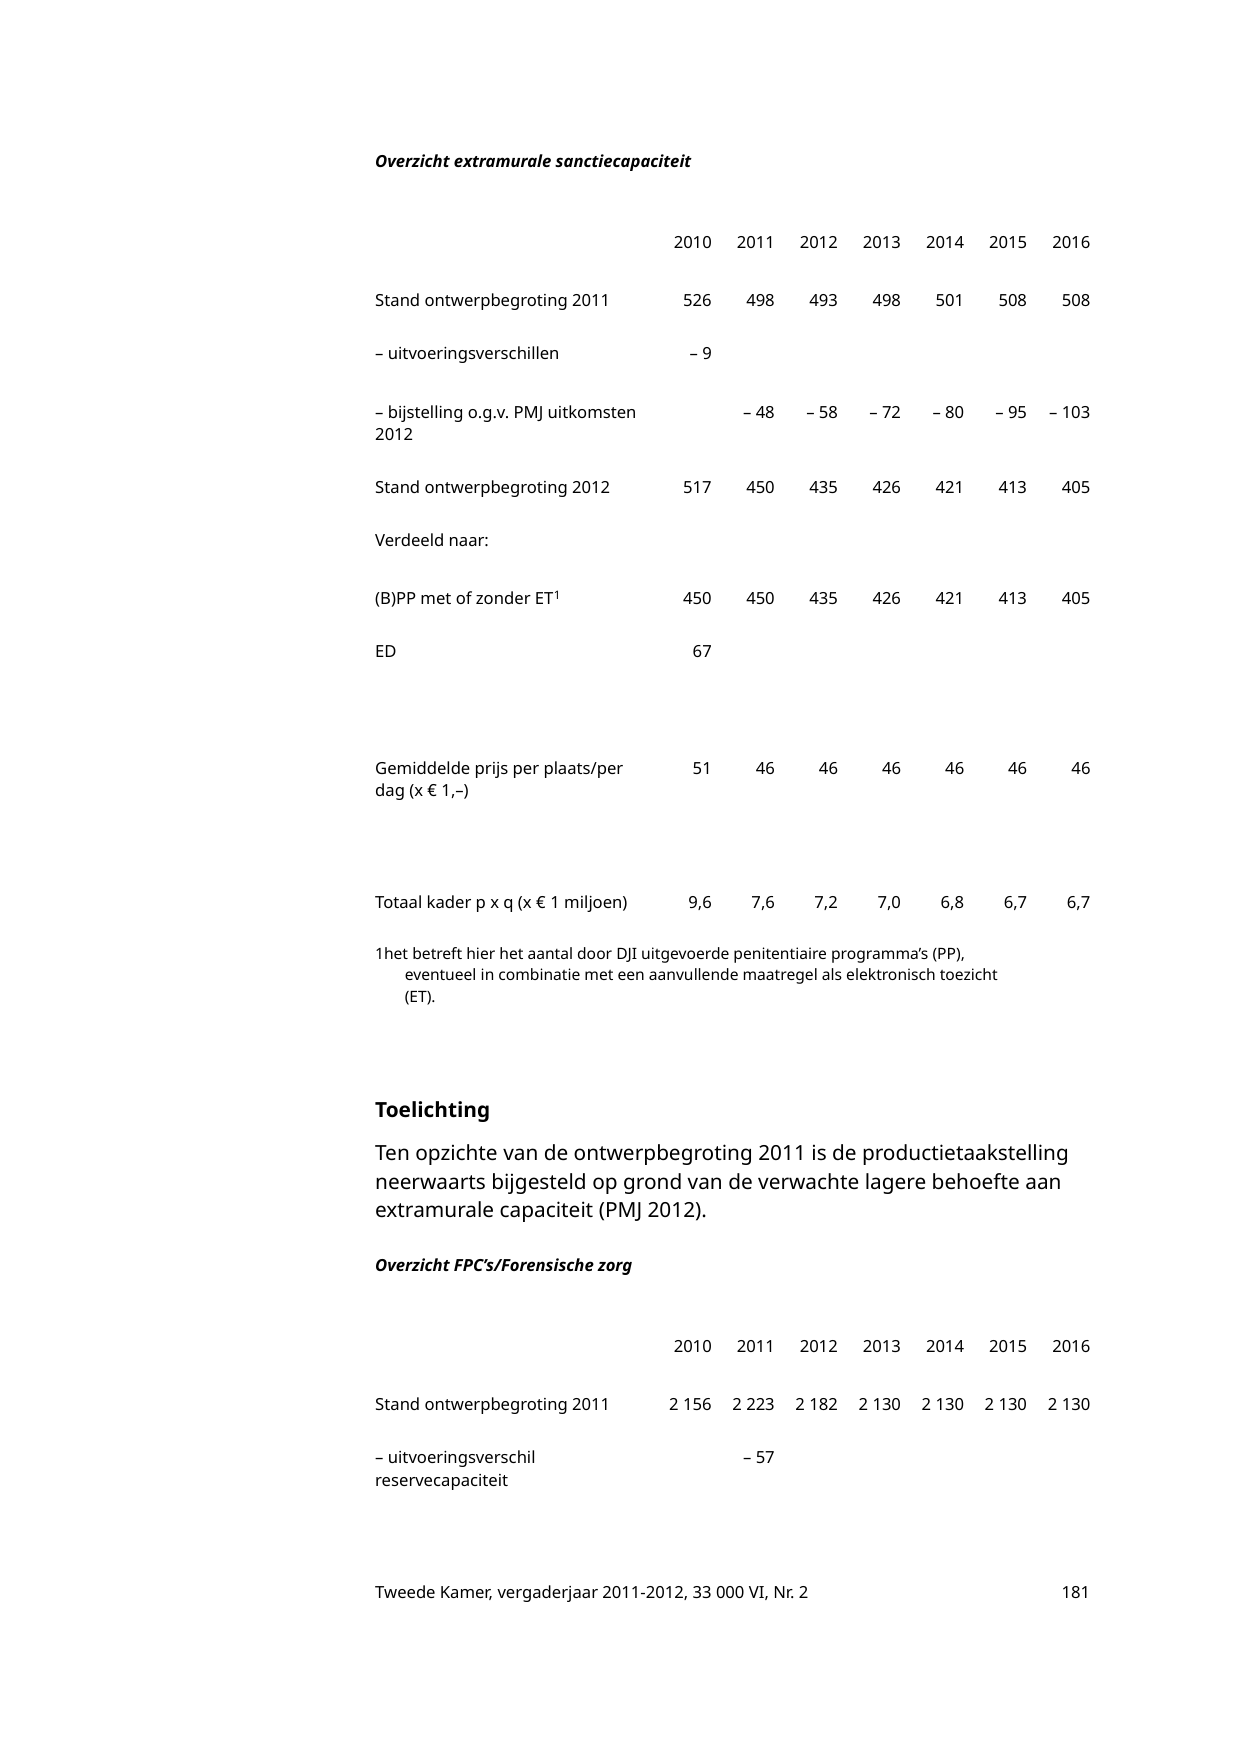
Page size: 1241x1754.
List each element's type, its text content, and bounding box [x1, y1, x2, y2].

table_cell 501 [901, 289, 964, 342]
table_cell Stand ontwerpbegroting 2011 [375, 289, 648, 342]
table_cell 2 182 [775, 1393, 838, 1446]
table_cell 7,2 [775, 890, 838, 943]
table_cell 67 [648, 640, 711, 698]
table_cell 51 [648, 756, 711, 832]
table_cell [901, 832, 964, 890]
table_cell – 48 [711, 400, 774, 476]
table_cell 526 [648, 289, 711, 342]
table_cell 2 130 [901, 1393, 964, 1446]
table_cell 7,6 [711, 890, 774, 943]
table_cell 6,8 [901, 890, 964, 943]
table_cell 498 [838, 289, 901, 342]
table_cell 1het betreft hier het aantal door DJI uitgevoerde penitentiaire programma’s (PP), eventueel in combinatie met een aanvullende maatregel als elektronisch toezicht (ET). [375, 943, 1027, 1037]
table_header 2014 [901, 1335, 964, 1393]
table_cell Stand ontwerpbegroting 2011 [375, 1393, 648, 1446]
table_cell Gemiddelde prijs per plaats/per dag (x € 1,–) [375, 756, 648, 832]
table_cell 46 [711, 756, 774, 832]
table_cell 435 [775, 587, 838, 639]
table_cell 508 [964, 289, 1027, 342]
table_cell 426 [838, 476, 901, 528]
table_cell 9,6 [648, 890, 711, 943]
table_header 2011 [711, 231, 774, 289]
table_header 2016 [1027, 1335, 1090, 1393]
table_cell 517 [648, 476, 711, 528]
table_cell – 58 [775, 400, 838, 476]
table_cell 46 [964, 756, 1027, 832]
table_header 2015 [964, 1335, 1027, 1393]
table_cell [964, 832, 1027, 890]
table_cell [775, 832, 838, 890]
table_cell ED [375, 640, 648, 698]
table_cell 405 [1027, 476, 1090, 528]
table_cell [648, 1446, 711, 1521]
table_cell [964, 1446, 1027, 1521]
table_cell – bijstelling o.g.v. PMJ uitkomsten 2012 [375, 400, 648, 476]
table_cell 413 [964, 587, 1027, 639]
table_cell 450 [711, 476, 774, 528]
table_cell [1027, 528, 1090, 587]
table_cell [711, 528, 774, 587]
table_cell [775, 698, 838, 756]
table_cell – 72 [838, 400, 901, 476]
table_cell Verdeeld naar: [375, 528, 648, 587]
table_cell [838, 640, 901, 698]
table_cell Stand ontwerpbegroting 2012 [375, 476, 648, 528]
table_cell – uitvoeringsverschil reservecapaciteit [375, 1446, 648, 1521]
table_cell 405 [1027, 587, 1090, 639]
table_cell 6,7 [964, 890, 1027, 943]
table_header 2010 [648, 231, 711, 289]
table_cell 450 [711, 587, 774, 639]
table_cell – 57 [711, 1446, 774, 1521]
table_cell 2 130 [964, 1393, 1027, 1446]
table_cell [775, 640, 838, 698]
table_header 2010 [648, 1335, 711, 1393]
table_header 2012 [775, 1335, 838, 1393]
table_cell [1027, 698, 1090, 756]
table_cell [711, 832, 774, 890]
table_cell 421 [901, 587, 964, 639]
text Ten opzichte van de ontwerpbegroting 2011 is de productietaakstelling neerwaarts bijgesteld op grond van de verwachte lagere behoefte aan extramurale capaciteit (PMJ 2012). [375, 1138, 1090, 1224]
table_cell 498 [711, 289, 774, 342]
table_cell [648, 698, 711, 756]
table_cell 508 [1027, 289, 1090, 342]
table_cell [375, 698, 648, 756]
table_cell 435 [775, 476, 838, 528]
table_cell 421 [901, 476, 964, 528]
table_cell [838, 528, 901, 587]
table_cell [1027, 342, 1090, 400]
table_cell 46 [775, 756, 838, 832]
table_cell 46 [838, 756, 901, 832]
table_cell – 103 [1027, 400, 1090, 476]
table_cell [1027, 832, 1090, 890]
table_cell [375, 832, 648, 890]
table_cell – 9 [648, 342, 711, 400]
table_cell [648, 400, 711, 476]
table_cell [1027, 1446, 1090, 1521]
table_cell 2 130 [1027, 1393, 1090, 1446]
table_cell [711, 698, 774, 756]
table_cell [775, 1446, 838, 1521]
table_cell [1027, 640, 1090, 698]
table_cell [838, 698, 901, 756]
table_header 2012 [775, 231, 838, 289]
table_cell [964, 528, 1027, 587]
text Overzicht FPC’s/Forensische zorg [375, 1254, 1090, 1277]
text Overzicht extramurale sanctiecapaciteit [375, 150, 1090, 173]
table_header 2014 [901, 231, 964, 289]
table_cell [964, 342, 1027, 400]
table_header [375, 1335, 648, 1393]
table_header 2016 [1027, 231, 1090, 289]
table_cell 450 [648, 587, 711, 639]
table_header 2015 [964, 231, 1027, 289]
table_cell 2 156 [648, 1393, 711, 1446]
table_cell [838, 832, 901, 890]
table_cell [648, 832, 711, 890]
table_cell 7,0 [838, 890, 901, 943]
table_header 2011 [711, 1335, 774, 1393]
table_cell 6,7 [1027, 890, 1090, 943]
table_cell [901, 698, 964, 756]
table_cell [901, 528, 964, 587]
text Toelichting [375, 1095, 1090, 1123]
table_cell 493 [775, 289, 838, 342]
table_header 2013 [838, 1335, 901, 1393]
table_cell [838, 342, 901, 400]
table_header 2013 [838, 231, 901, 289]
table_cell 46 [1027, 756, 1090, 832]
table_cell 426 [838, 587, 901, 639]
table_header [375, 231, 648, 289]
table_cell [775, 528, 838, 587]
table_cell 2 130 [838, 1393, 901, 1446]
table_cell [901, 640, 964, 698]
table_cell 46 [901, 756, 964, 832]
table_cell [648, 528, 711, 587]
table_cell [964, 640, 1027, 698]
table_cell – uitvoeringsverschillen [375, 342, 648, 400]
table_cell – 95 [964, 400, 1027, 476]
table_cell Totaal kader p x q (x € 1 miljoen) [375, 890, 648, 943]
table_cell 2 223 [711, 1393, 774, 1446]
table_cell [711, 640, 774, 698]
table_cell [711, 342, 774, 400]
table_cell (B)PP met of zonder ET1 [375, 587, 648, 639]
table_cell [964, 698, 1027, 756]
table_cell 413 [964, 476, 1027, 528]
table_cell [901, 1446, 964, 1521]
table_cell [775, 342, 838, 400]
table_cell [901, 342, 964, 400]
table_cell [838, 1446, 901, 1521]
table_cell – 80 [901, 400, 964, 476]
